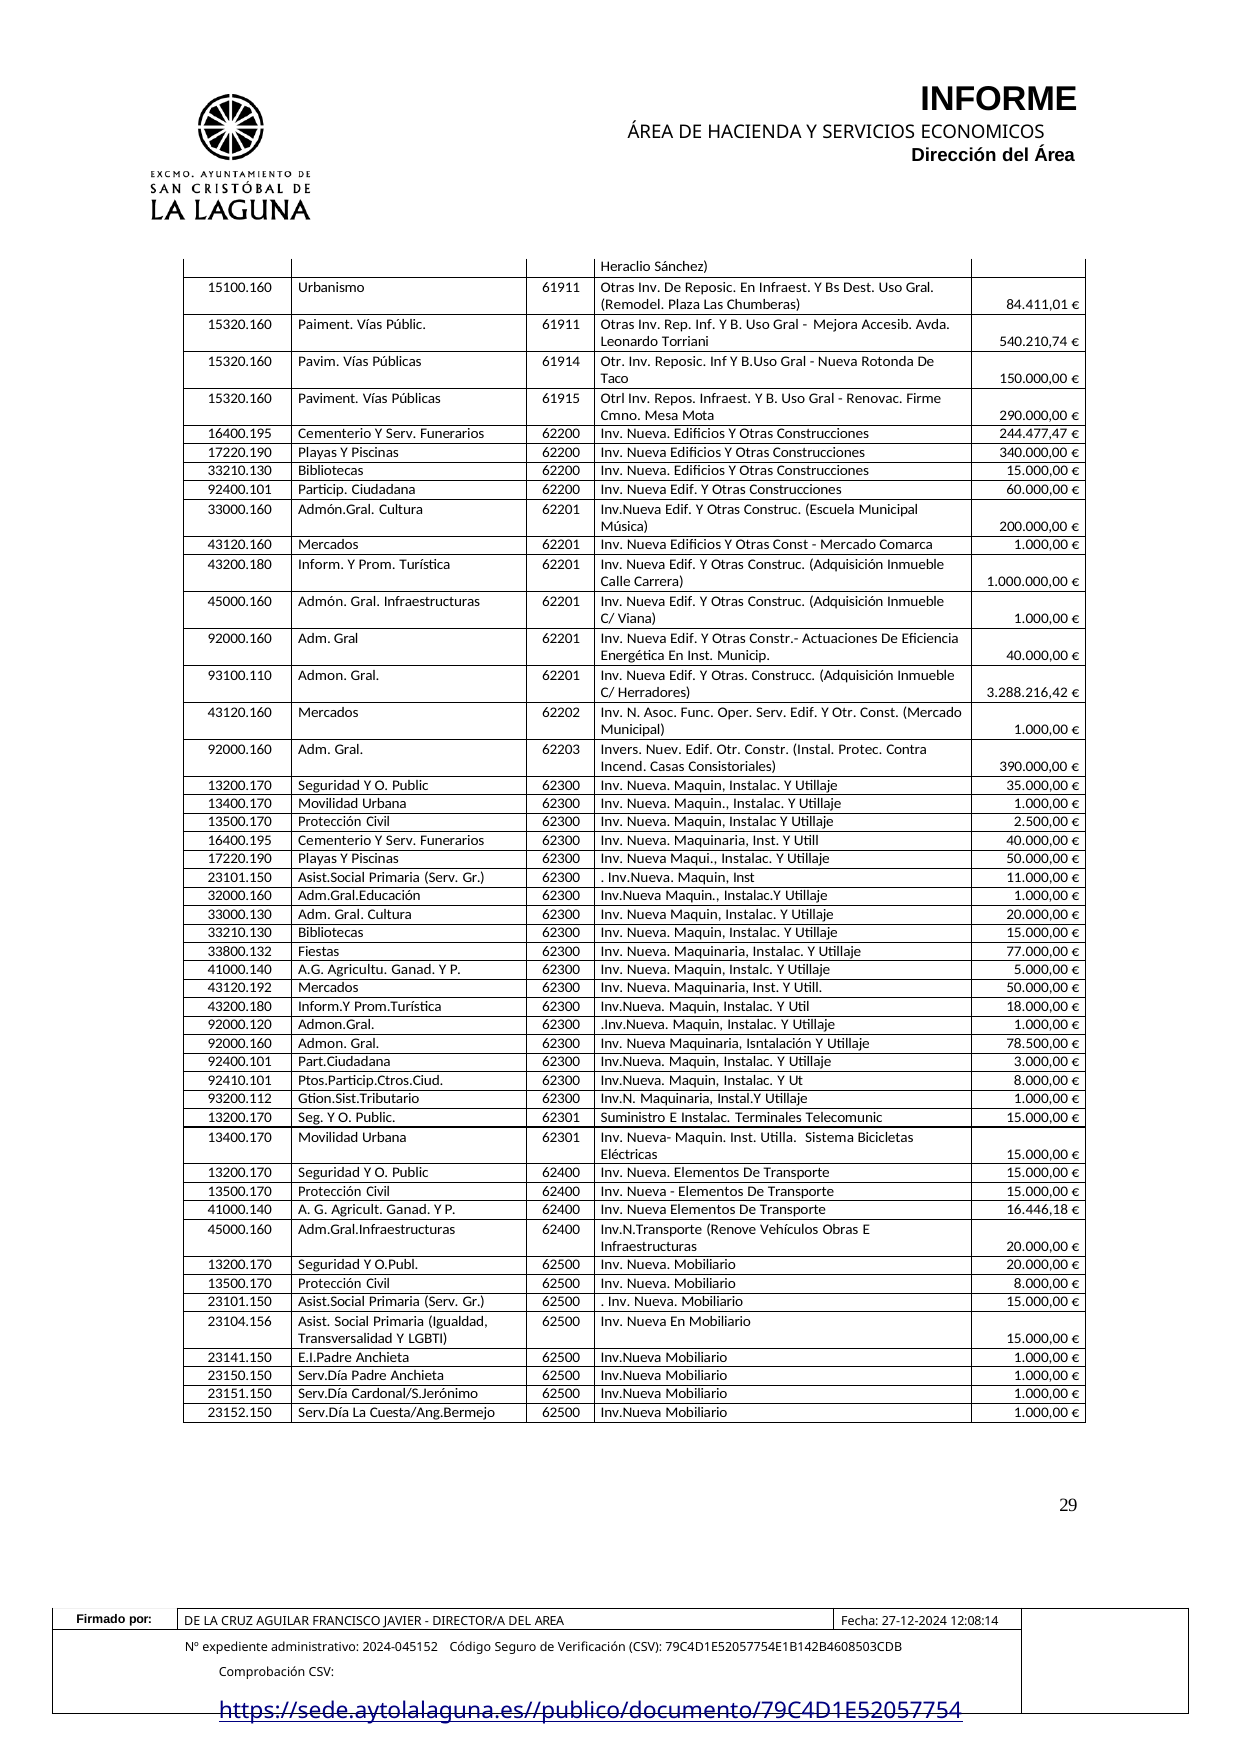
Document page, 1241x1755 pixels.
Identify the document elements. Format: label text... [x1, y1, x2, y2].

table_cell 16.446,18 € [972, 1201, 1085, 1218]
table_cell Otr. Inv. Reposic. Inf Y B.Uso Gral - Nueva Rotonda De Taco [595, 352, 971, 388]
table_cell 33800.132 [184, 943, 291, 960]
table_cell 15.000,00 € [972, 1109, 1085, 1126]
table_cell Playas Y Piscinas [292, 444, 526, 462]
table_cell 13500.170 [184, 814, 291, 831]
table_cell 62400 [527, 1220, 594, 1256]
table_cell Cementerio Y Serv. Funerarios [292, 832, 526, 850]
table_cell . Inv.Nueva. Maquin, Inst [595, 869, 971, 887]
table_cell 15320.160 [184, 352, 291, 388]
table_cell 8.000,00 € [972, 1072, 1085, 1089]
table_cell 62300 [527, 814, 594, 831]
table_cell 17220.190 [184, 444, 291, 462]
table_cell 62300 [527, 961, 594, 979]
table_cell 15.000,00 € [972, 1294, 1085, 1311]
table_cell 62200 [527, 444, 594, 462]
table_cell Adm. Gral. Cultura [292, 906, 526, 923]
table_cell Protección Civil [292, 1275, 526, 1292]
table_cell 32000.160 [184, 888, 291, 905]
table_cell Paviment. Vías Públicas [292, 389, 526, 425]
table_cell 13200.170 [184, 1257, 291, 1274]
table_cell .Inv.Nueva. Maquin, Instalac. Y Utillaje [595, 1017, 971, 1034]
table_cell 8.000,00 € [972, 1275, 1085, 1292]
table_cell 244.477,47 € [972, 426, 1085, 443]
table_cell Serv.Día La Cuesta/Ang.Bermejo [292, 1404, 526, 1422]
table_cell Inv. Nueva. Maquin, Instalac Y Utillaje [595, 814, 971, 831]
table_cell Inv.N.Transporte (Renove Vehículos Obras E Infraestructuras [595, 1220, 971, 1256]
table_cell 62201 [527, 666, 594, 702]
table_cell 340.000,00 € [972, 444, 1085, 462]
table_cell Inv. Nueva Maquinaria, Isntalación Y Utillaje [595, 1035, 971, 1053]
table_cell Inv. Nueva. Mobiliario [595, 1257, 971, 1274]
table_cell 92400.101 [184, 1054, 291, 1071]
table_cell 62300 [527, 1035, 594, 1053]
table_cell Part.Ciudadana [292, 1054, 526, 1071]
table_cell 62300 [527, 998, 594, 1016]
table_cell 15.000,00 € [972, 925, 1085, 942]
table_cell Bibliotecas [292, 463, 526, 480]
table_cell 290.000,00 € [972, 389, 1085, 425]
table_cell 93200.112 [184, 1091, 291, 1108]
table_cell 40.000,00 € [972, 832, 1085, 850]
table_cell 62300 [527, 943, 594, 960]
table_cell Pavim. Vías Públicas [292, 352, 526, 388]
table_cell Inv.Nueva. Maquin, Instalac. Y Util [595, 998, 971, 1016]
table_cell 13200.170 [184, 1109, 291, 1126]
table_cell 62400 [527, 1164, 594, 1182]
table_cell 62300 [527, 832, 594, 850]
table_cell Inv.N. Maquinaria, Instal.Y Utillaje [595, 1091, 971, 1108]
table_cell Adm.Gral.Educación [292, 888, 526, 905]
table_cell 20.000,00 € [972, 906, 1085, 923]
table_cell 20.000,00 € [972, 1257, 1085, 1274]
table_cell 62300 [527, 980, 594, 997]
table_cell Particip. Ciudadana [292, 481, 526, 498]
table_cell 15.000,00 € [972, 1164, 1085, 1182]
table_cell 1.000,00 € [972, 795, 1085, 813]
table_cell Mercados [292, 703, 526, 739]
table_cell 13200.170 [184, 777, 291, 794]
table_cell 33000.160 [184, 500, 291, 536]
table_cell Asist.Social Primaria (Serv. Gr.) [292, 1294, 526, 1311]
table_cell 1.000,00 € [972, 1404, 1085, 1422]
table_cell 1.000,00 € [972, 537, 1085, 554]
table_cell Inform.Y Prom.Turística [292, 998, 526, 1016]
table_cell Asist.Social Primaria (Serv. Gr.) [292, 869, 526, 887]
table_cell 43120.192 [184, 980, 291, 997]
table_cell 41000.140 [184, 961, 291, 979]
table_cell Admon. Gral. [292, 666, 526, 702]
table_cell 92000.160 [184, 1035, 291, 1053]
table_cell 62300 [527, 851, 594, 868]
table_cell 62301 [527, 1128, 594, 1163]
table_cell Inv. Nueva. Maquinaria, Instalac. Y Utillaje [595, 943, 971, 960]
table_cell 62201 [527, 500, 594, 536]
table_cell A. G. Agricult. Ganad. Y P. [292, 1201, 526, 1218]
table_cell 93100.110 [184, 666, 291, 702]
table_cell 50.000,00 € [972, 980, 1085, 997]
table_cell . Inv. Nueva. Mobiliario [595, 1294, 971, 1311]
table_cell Seguridad Y O.Publ. [292, 1257, 526, 1274]
table_cell 60.000,00 € [972, 481, 1085, 498]
table_cell 45000.160 [184, 1220, 291, 1256]
table_cell Ptos.Particip.Ctros.Ciud. [292, 1072, 526, 1089]
table_cell Protección Civil [292, 814, 526, 831]
table_cell 62300 [527, 925, 594, 942]
table_cell Inv. Nueva En Mobiliario [595, 1312, 971, 1348]
table_cell Admon.Gral. [292, 1017, 526, 1034]
table_cell 18.000,00 € [972, 998, 1085, 1016]
table_cell Inv.Nueva Mobiliario [595, 1349, 971, 1366]
table_cell Inv. Nueva Edificios Y Otras Construcciones [595, 444, 971, 462]
table_cell Gtion.Sist.Tributario [292, 1091, 526, 1108]
table_cell 16400.195 [184, 832, 291, 850]
table_cell 62201 [527, 537, 594, 554]
table_cell 62300 [527, 1017, 594, 1034]
table_cell 92400.101 [184, 481, 291, 498]
table_cell Playas Y Piscinas [292, 851, 526, 868]
table_cell 62201 [527, 629, 594, 665]
table_cell 17220.190 [184, 851, 291, 868]
table_cell 41000.140 [184, 1201, 291, 1218]
table_cell 15.000,00 € [972, 463, 1085, 480]
table_cell 15.000,00 € [972, 1183, 1085, 1200]
table_cell Inv. Nueva Edif. Y Otras Construc. (Adquisición Inmueble C/ Viana) [595, 592, 971, 628]
table_cell 20.000,00 € [972, 1220, 1085, 1256]
table_cell 1.000,00 € [972, 1091, 1085, 1108]
table_cell Inv. Nueva. Maquin, Instalac. Y Utillaje [595, 925, 971, 942]
table_cell Inv. Nueva. Maquin, Instalac. Y Utillaje [595, 777, 971, 794]
table_cell 16400.195 [184, 426, 291, 443]
table_cell Mercados [292, 537, 526, 554]
table_cell 1.000,00 € [972, 1017, 1085, 1034]
table_cell Inv. Nueva - Elementos De Transporte [595, 1183, 971, 1200]
table_cell 33000.130 [184, 906, 291, 923]
table_cell Cementerio Y Serv. Funerarios [292, 426, 526, 443]
table_cell 5.000,00 € [972, 961, 1085, 979]
table_cell 1.000.000,00 € [972, 555, 1085, 591]
table_cell Inv. Nueva Maqui., Instalac. Y Utillaje [595, 851, 971, 868]
table_cell 13500.170 [184, 1275, 291, 1292]
table_cell 43200.180 [184, 555, 291, 591]
table_cell Admon. Gral. [292, 1035, 526, 1053]
table_cell 1.000,00 € [972, 1349, 1085, 1366]
table_cell 62300 [527, 777, 594, 794]
table_cell 43120.160 [184, 703, 291, 739]
table_cell 43120.160 [184, 537, 291, 554]
table_cell 62500 [527, 1349, 594, 1366]
table_cell Inv. Nueva Edif. Y Otras. Construcc. (Adquisición Inmueble C/ Herradores) [595, 666, 971, 702]
table_cell 92000.160 [184, 629, 291, 665]
table_cell Inv. Nueva. Edificios Y Otras Construcciones [595, 426, 971, 443]
table_cell 15100.160 [184, 278, 291, 314]
table_header Heraclio Sánchez) [595, 259, 971, 277]
table_cell Adm. Gral. [292, 740, 526, 776]
table_cell Inv. Nueva Edif. Y Otras Construc. (Adquisición Inmueble Calle Carrera) [595, 555, 971, 591]
table_cell 150.000,00 € [972, 352, 1085, 388]
table_cell Inv. Nueva- Maquin. Inst. Utilla. Sistema Bicicletas Eléctricas [595, 1128, 971, 1163]
table_cell 200.000,00 € [972, 500, 1085, 536]
table_cell 61911 [527, 315, 594, 351]
table_cell 33210.130 [184, 463, 291, 480]
table_cell 62200 [527, 463, 594, 480]
table_cell 62500 [527, 1386, 594, 1403]
table_cell 62201 [527, 555, 594, 591]
table_cell 62500 [527, 1275, 594, 1292]
table_cell 1.000,00 € [972, 592, 1085, 628]
table_cell Inv. Nueva. Maquin., Instalac. Y Utillaje [595, 795, 971, 813]
table_cell 3.000,00 € [972, 1054, 1085, 1071]
table_cell 62202 [527, 703, 594, 739]
table_cell 62301 [527, 1109, 594, 1126]
table_cell Inv. Nueva Elementos De Transporte [595, 1201, 971, 1218]
table_cell Inv. Nueva. Maquinaria, Inst. Y Utill [595, 832, 971, 850]
table_header [972, 259, 1085, 277]
table_cell 62300 [527, 1054, 594, 1071]
table_cell Inv.Nueva Mobiliario [595, 1367, 971, 1385]
table_cell 62300 [527, 906, 594, 923]
table_cell Inv.Nueva. Maquin, Instalac. Y Ut [595, 1072, 971, 1089]
table_cell 1.000,00 € [972, 888, 1085, 905]
table_header [527, 259, 594, 277]
table_cell E.I.Padre Anchieta [292, 1349, 526, 1366]
table_cell 61911 [527, 278, 594, 314]
table_cell Fiestas [292, 943, 526, 960]
table_cell 45000.160 [184, 592, 291, 628]
table_cell Asist. Social Primaria (Igualdad, Transversalidad Y LGBTI) [292, 1312, 526, 1348]
table_cell 15320.160 [184, 315, 291, 351]
table_cell 62500 [527, 1294, 594, 1311]
table_cell 11.000,00 € [972, 869, 1085, 887]
table_cell Inv.Nueva Mobiliario [595, 1404, 971, 1422]
table_cell 15.000,00 € [972, 1312, 1085, 1348]
table_cell 50.000,00 € [972, 851, 1085, 868]
table_cell 23141.150 [184, 1349, 291, 1366]
table_cell Inv. Nueva. Maquin, Instalc. Y Utillaje [595, 961, 971, 979]
table_cell Otrl Inv. Repos. Infraest. Y B. Uso Gral - Renovac. Firme Cmno. Mesa Mota [595, 389, 971, 425]
table_cell Inv. N. Asoc. Func. Oper. Serv. Edif. Y Otr. Const. (Mercado Municipal) [595, 703, 971, 739]
table_cell 62300 [527, 888, 594, 905]
table_cell 62200 [527, 426, 594, 443]
table_header [292, 259, 526, 277]
table_cell Protección Civil [292, 1183, 526, 1200]
table_cell Invers. Nuev. Edif. Otr. Constr. (Instal. Protec. Contra Incend. Casas Consistoriales) [595, 740, 971, 776]
table_cell A.G. Agricultu. Ganad. Y P. [292, 961, 526, 979]
table_cell Inv. Nueva. Maquinaria, Inst. Y Utill. [595, 980, 971, 997]
table_cell 33210.130 [184, 925, 291, 942]
table_cell 62300 [527, 1091, 594, 1108]
table_cell 43200.180 [184, 998, 291, 1016]
table_cell Seguridad Y O. Public [292, 777, 526, 794]
table_cell Inv. Nueva. Edificios Y Otras Construcciones [595, 463, 971, 480]
table_cell 62300 [527, 795, 594, 813]
table_cell Mercados [292, 980, 526, 997]
table_cell 62500 [527, 1257, 594, 1274]
table_cell 77.000,00 € [972, 943, 1085, 960]
table_cell 40.000,00 € [972, 629, 1085, 665]
table_cell 62500 [527, 1404, 594, 1422]
table_cell 1.000,00 € [972, 1386, 1085, 1403]
table_cell 61915 [527, 389, 594, 425]
table_cell 15320.160 [184, 389, 291, 425]
table_cell 62300 [527, 869, 594, 887]
table_cell Inv. Nueva Maquin, Instalac. Y Utillaje [595, 906, 971, 923]
table_cell 84.411,01 € [972, 278, 1085, 314]
table_cell 92410.101 [184, 1072, 291, 1089]
table_cell 23101.150 [184, 869, 291, 887]
table_cell 61914 [527, 352, 594, 388]
table_cell 2.500,00 € [972, 814, 1085, 831]
table_cell Otras Inv. Rep. Inf. Y B. Uso Gral - Mejora Accesib. Avda. Leonardo Torriani [595, 315, 971, 351]
table_cell 15.000,00 € [972, 1128, 1085, 1163]
table_cell 540.210,74 € [972, 315, 1085, 351]
table_cell Movilidad Urbana [292, 795, 526, 813]
table_cell Adm. Gral [292, 629, 526, 665]
table_cell 23150.150 [184, 1367, 291, 1385]
table_cell 23104.156 [184, 1312, 291, 1348]
table_cell Inv. Nueva Edif. Y Otras Constr.- Actuaciones De Eficiencia Energética En Inst. Municip. [595, 629, 971, 665]
table_cell Paiment. Vías Públic. [292, 315, 526, 351]
table_cell 62500 [527, 1312, 594, 1348]
table_cell 78.500,00 € [972, 1035, 1085, 1053]
table_cell 1.000,00 € [972, 1367, 1085, 1385]
table_cell Movilidad Urbana [292, 1128, 526, 1163]
table_cell Inv. Nueva. Elementos De Transporte [595, 1164, 971, 1182]
table_cell Suministro E Instalac. Terminales Telecomunic [595, 1109, 971, 1126]
table_cell 62300 [527, 1072, 594, 1089]
table_cell Seguridad Y O. Public [292, 1164, 526, 1182]
table_cell Bibliotecas [292, 925, 526, 942]
table_cell 23101.150 [184, 1294, 291, 1311]
table_cell 92000.120 [184, 1017, 291, 1034]
table_cell Inv.Nueva Edif. Y Otras Construc. (Escuela Municipal Música) [595, 500, 971, 536]
table_cell 13200.170 [184, 1164, 291, 1182]
table_cell 3.288.216,42 € [972, 666, 1085, 702]
table_cell Serv.Día Cardonal/S.Jerónimo [292, 1386, 526, 1403]
table_cell 62200 [527, 481, 594, 498]
table_header [184, 259, 291, 277]
table_cell 62201 [527, 592, 594, 628]
table_cell Admón.Gral. Cultura [292, 500, 526, 536]
table_cell Adm.Gral.Infraestructuras [292, 1220, 526, 1256]
table_cell Inform. Y Prom. Turística [292, 555, 526, 591]
table_cell 92000.160 [184, 740, 291, 776]
table_cell Otras Inv. De Reposic. En Infraest. Y Bs Dest. Uso Gral. (Remodel. Plaza Las Chumberas) [595, 278, 971, 314]
table_cell 1.000,00 € [972, 703, 1085, 739]
table_cell 23151.150 [184, 1386, 291, 1403]
table_cell 62203 [527, 740, 594, 776]
table_cell 62500 [527, 1367, 594, 1385]
table_cell Inv.Nueva Mobiliario [595, 1386, 971, 1403]
table_cell Inv. Nueva. Mobiliario [595, 1275, 971, 1292]
table_cell Urbanismo [292, 278, 526, 314]
table_cell Admón. Gral. Infraestructuras [292, 592, 526, 628]
table_cell 62400 [527, 1183, 594, 1200]
table_cell Inv. Nueva Edificios Y Otras Const - Mercado Comarca [595, 537, 971, 554]
table_cell 390.000,00 € [972, 740, 1085, 776]
table_cell Serv.Día Padre Anchieta [292, 1367, 526, 1385]
table_cell 62400 [527, 1201, 594, 1218]
table_cell 13500.170 [184, 1183, 291, 1200]
table_cell 13400.170 [184, 795, 291, 813]
table_cell 13400.170 [184, 1128, 291, 1163]
table_cell Inv.Nueva. Maquin, Instalac. Y Utillaje [595, 1054, 971, 1071]
table_cell 23152.150 [184, 1404, 291, 1422]
table_cell Seg. Y O. Public. [292, 1109, 526, 1126]
table_cell 35.000,00 € [972, 777, 1085, 794]
table_cell Inv. Nueva Edif. Y Otras Construcciones [595, 481, 971, 498]
table_cell Inv.Nueva Maquin., Instalac.Y Utillaje [595, 888, 971, 905]
